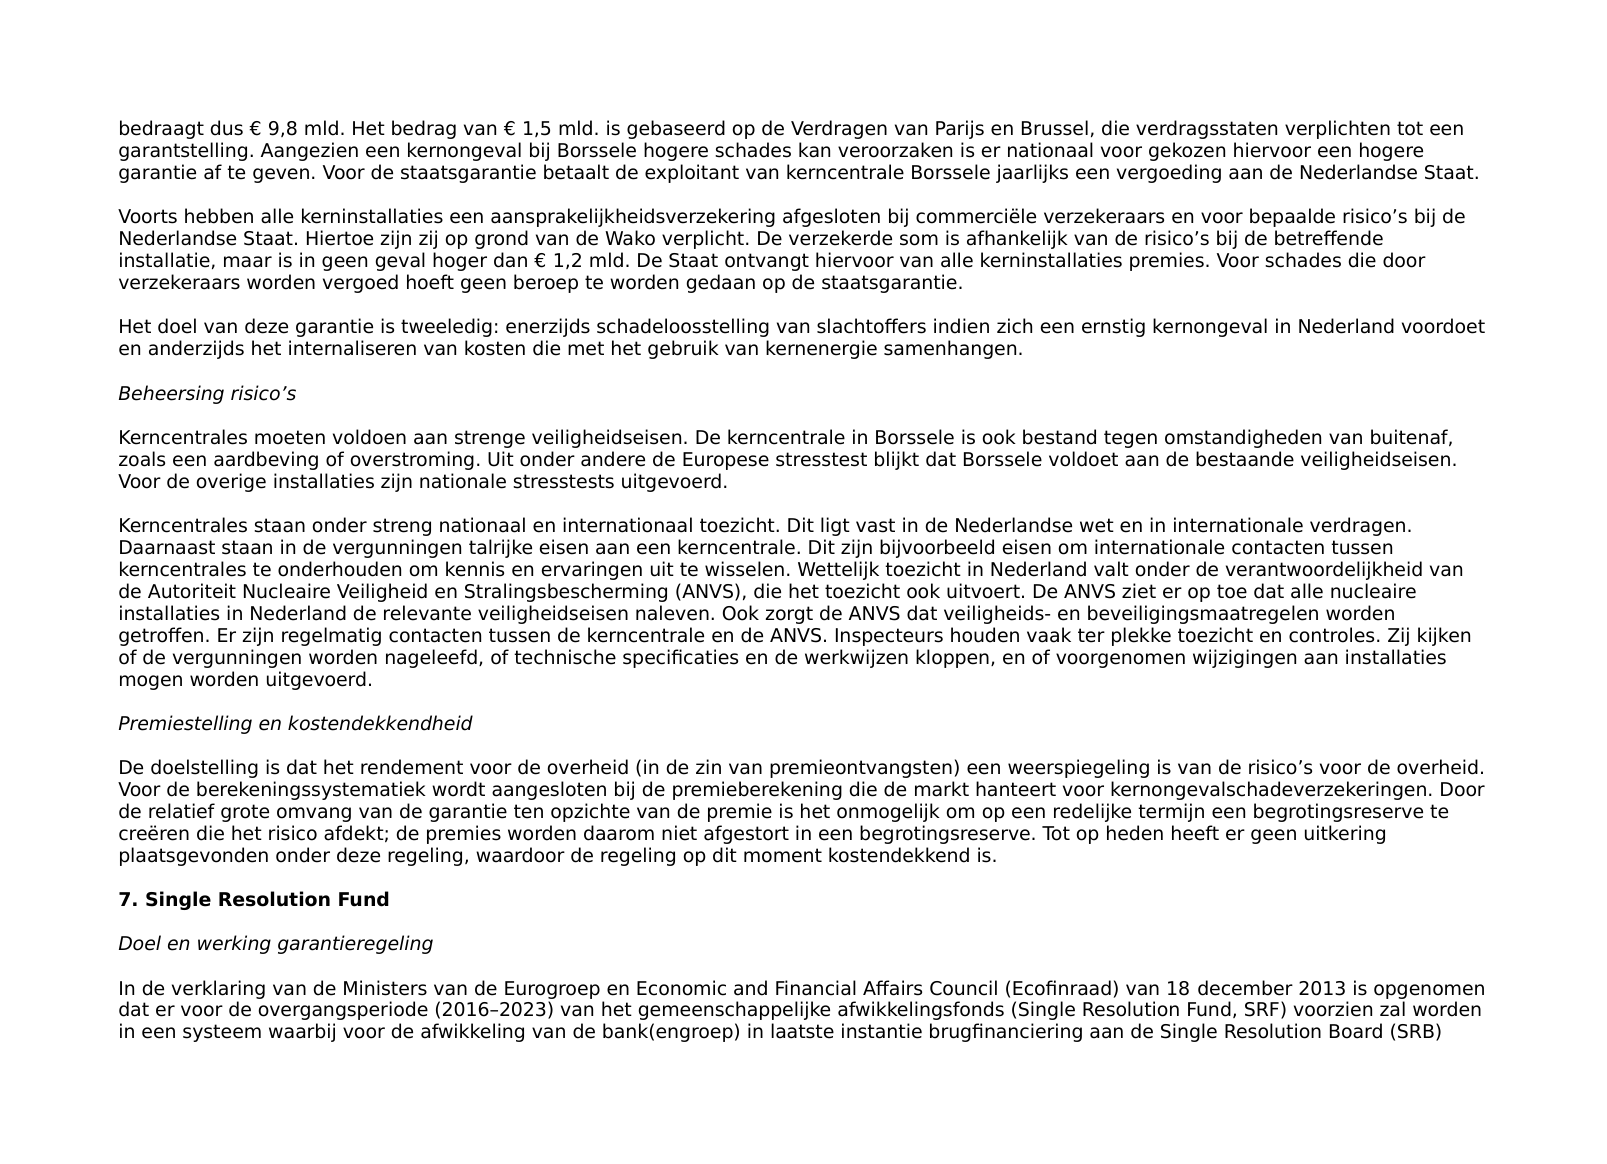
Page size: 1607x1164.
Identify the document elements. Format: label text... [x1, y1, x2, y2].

text Kerncentrales staan onder streng nationaal en internationaal toezicht. Dit ligt vast in de Nederlandse wet en in internationale verdragen. Daarnaast staan in de vergunningen talrijke eisen aan een kerncentrale. Dit zijn bijvoorbeeld eisen om internationale contacten tussen kerncentrales te onderhouden om kennis en ervaringen uit te wisselen. Wettelijk toezicht in Nederland valt onder de verantwoordelijkheid van de Autoriteit Nucleaire Veiligheid en Stralingsbescherming (ANVS), die het toezicht ook uitvoert. De ANVS ziet er op toe dat alle nucleaire installaties in Nederland de relevante veiligheidseisen naleven. Ook zorgt de ANVS dat veiligheids- en beveiligingsmaatregelen worden getroffen. Er zijn regelmatig contacten tussen de kerncentrale en de ANVS. Inspecteurs houden vaak ter plekke toezicht en controles. Zij kijken of de vergunningen worden nageleefd, of technische specificaties en de werkwijzen kloppen, en of voorgenomen wijzigingen aan installaties mogen worden uitgevoerd. [118, 515, 1488, 691]
text bedraagt dus € 9,8 mld. Het bedrag van € 1,5 mld. is gebaseerd op de Verdragen van Parijs en Brussel, die verdragsstaten verplichten tot een garantstelling. Aangezien een kernongeval bij Borssele hogere schades kan veroorzaken is er nationaal voor gekozen hiervoor een hogere garantie af te geven. Voor de staatsgarantie betaalt de exploitant van kerncentrale Borssele jaarlijks een vergoeding aan de Nederlandse Staat. [118, 118, 1488, 184]
subtitle 7. Single Resolution Fund [118, 889, 1488, 911]
text De doelstelling is dat het rendement voor de overheid (in de zin van premieontvangsten) een weerspiegeling is van de risico’s voor de overheid. Voor de berekeningssystematiek wordt aangesloten bij de premieberekening die de markt hanteert voor kernongevalschadeverzekeringen. Door de relatief grote omvang van de garantie ten opzichte van de premie is het onmogelijk om op een redelijke termijn een begrotingsreserve te creëren die het risico afdekt; de premies worden daarom niet afgestort in een begrotingsreserve. Tot op heden heeft er geen uitkering plaatsgevonden onder deze regeling, waardoor de regeling op dit moment kostendekkend is. [118, 757, 1488, 867]
subtitle Beheersing risico’s [118, 382, 1488, 404]
text Kerncentrales moeten voldoen aan strenge veiligheidseisen. De kerncentrale in Borssele is ook bestand tegen omstandigheden van buitenaf, zoals een aardbeving of overstroming. Uit onder andere de Europese stresstest blijkt dat Borssele voldoet aan de bestaande veiligheidseisen. Voor de overige installaties zijn nationale stresstests uitgevoerd. [118, 427, 1488, 493]
text In de verklaring van de Ministers van de Eurogroep en Economic and Financial Affairs Council (Ecofinraad) van 18 december 2013 is opgenomen dat er voor de overgangsperiode (2016–2023) van het gemeenschappelijke afwikkelingsfonds (Single Resolution Fund, SRF) voorzien zal worden in een systeem waarbij voor de afwikkeling van de bank(engroep) in laatste instantie brugfinanciering aan de Single Resolution Board (SRB) [118, 977, 1488, 1043]
text Het doel van deze garantie is tweeledig: enerzijds schadeloosstelling van slachtoffers indien zich een ernstig kernongeval in Nederland voordoet en anderzijds het internaliseren van kosten die met het gebruik van kernenergie samenhangen. [118, 316, 1488, 360]
subtitle Premiestelling en kostendekkendheid [118, 713, 1488, 735]
text Voorts hebben alle kerninstallaties een aansprakelijkheidsverzekering afgesloten bij commerciële verzekeraars en voor bepaalde risico’s bij de Nederlandse Staat. Hiertoe zijn zij op grond van de Wako verplicht. De verzekerde som is afhankelijk van de risico’s bij de betreffende installatie, maar is in geen geval hoger dan € 1,2 mld. De Staat ontvangt hiervoor van alle kerninstallaties premies. Voor schades die door verzekeraars worden vergoed hoeft geen beroep te worden gedaan op de staatsgarantie. [118, 206, 1488, 294]
subtitle Doel en werking garantieregeling [118, 933, 1488, 955]
